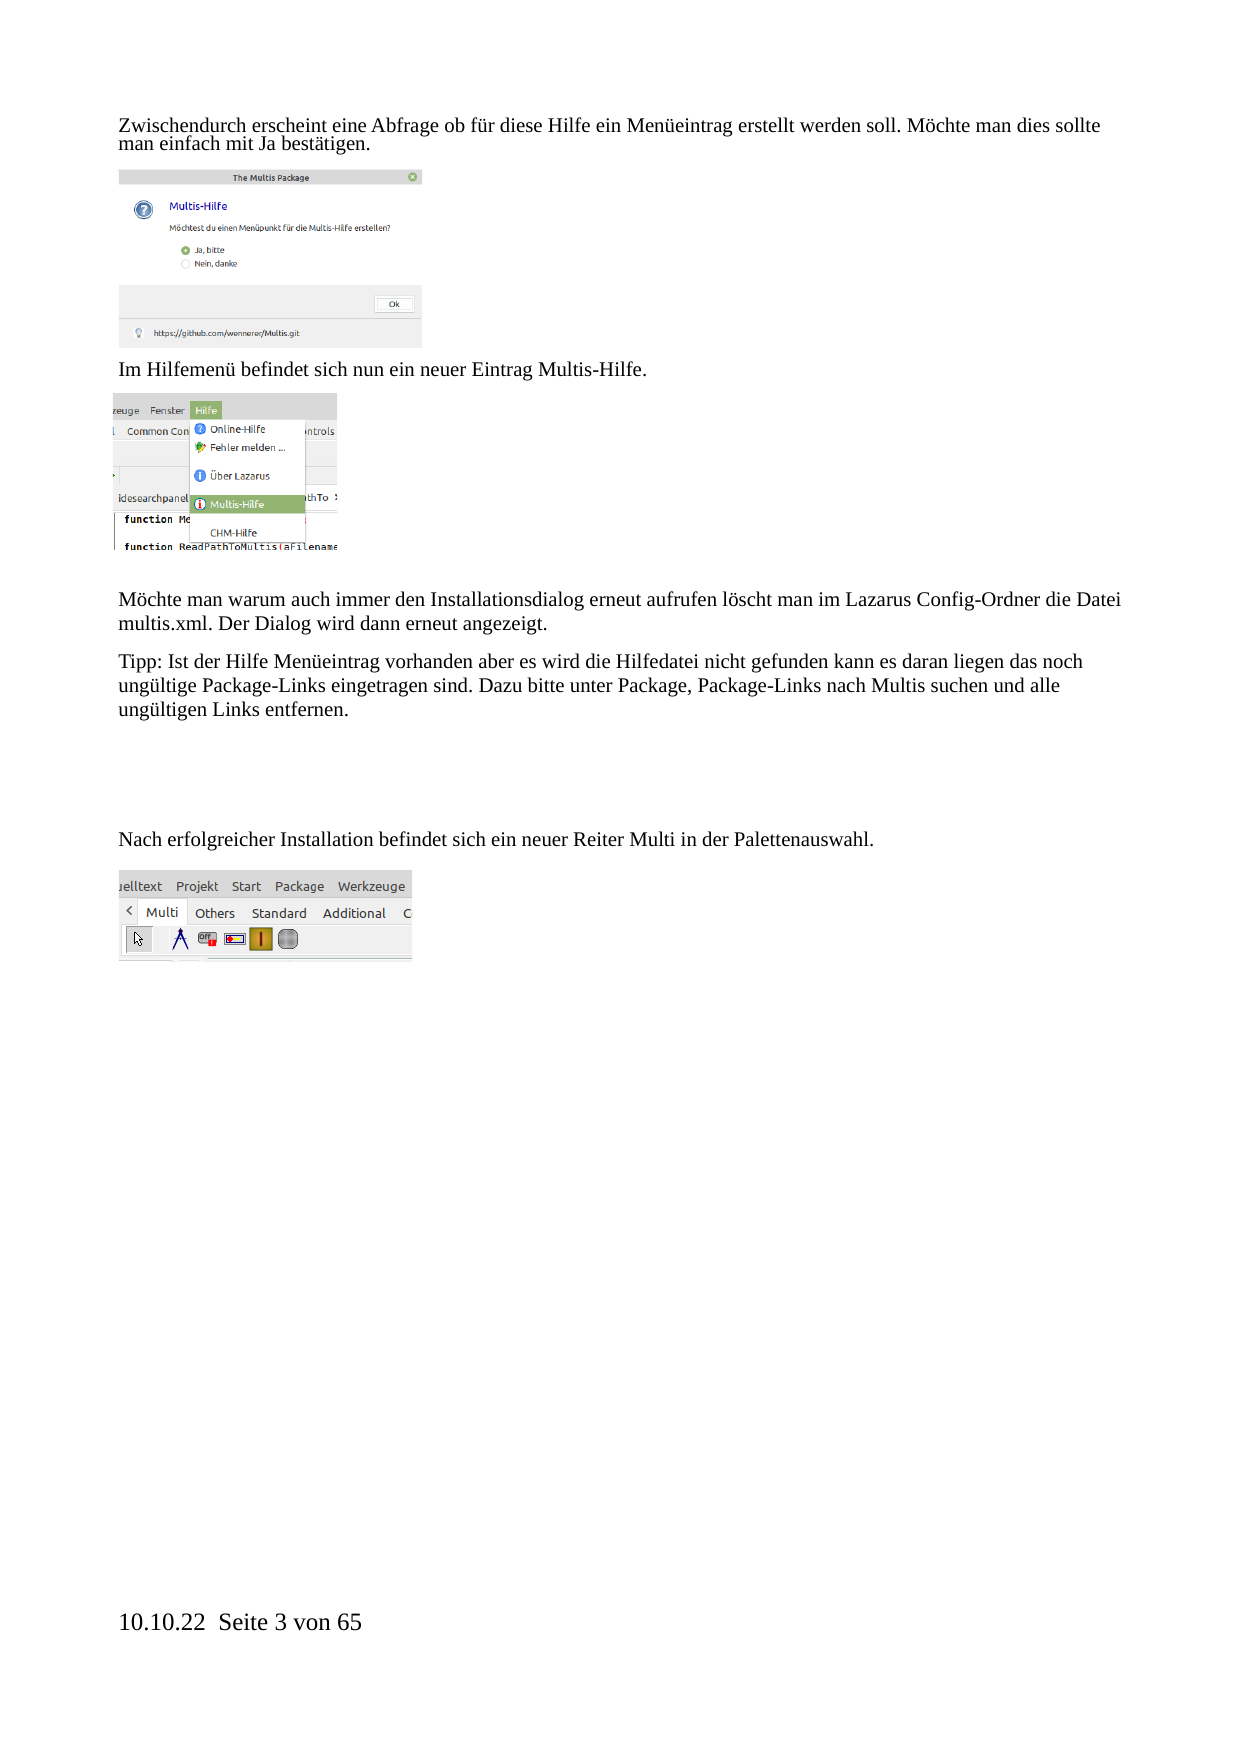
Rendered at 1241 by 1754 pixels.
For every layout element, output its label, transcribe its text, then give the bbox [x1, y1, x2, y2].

text Möchte man warum auch immer den Installationsdialog erneut aufrufen löscht man im Lazarus Config-Ordner die Datei multis.xml. Der Dialog wird dann erneut angezeigt. [118, 588, 1122, 635]
text Nach erfolgreicher Installation befindet sich ein neuer Reiter Multi in der Palettenauswahl. [118, 832, 1122, 850]
picture [118, 870, 413, 962]
text Tipp: Ist der Hilfe Menüeintrag vorhanden aber es wird die Hilfedatei nicht gefunden kann es daran liegen das noch ungültige Package-Links eingetragen sind. Dazu bitte unter Package, Package-Links nach Multis suchen und alle ungültigen Links entfernen. [118, 650, 1122, 721]
picture [118, 169, 423, 348]
text Im Hilfemenü befindet sich nun ein neuer Eintrag Multis-Hilfe. [118, 362, 1122, 379]
picture [112, 393, 338, 550]
text Zwischendurch erscheint eine Abfrage ob für diese Hilfe ein Menüeintrag erstellt werden soll. Möchte man dies sollte man einfach mit Ja bestätigen. [118, 118, 1122, 153]
